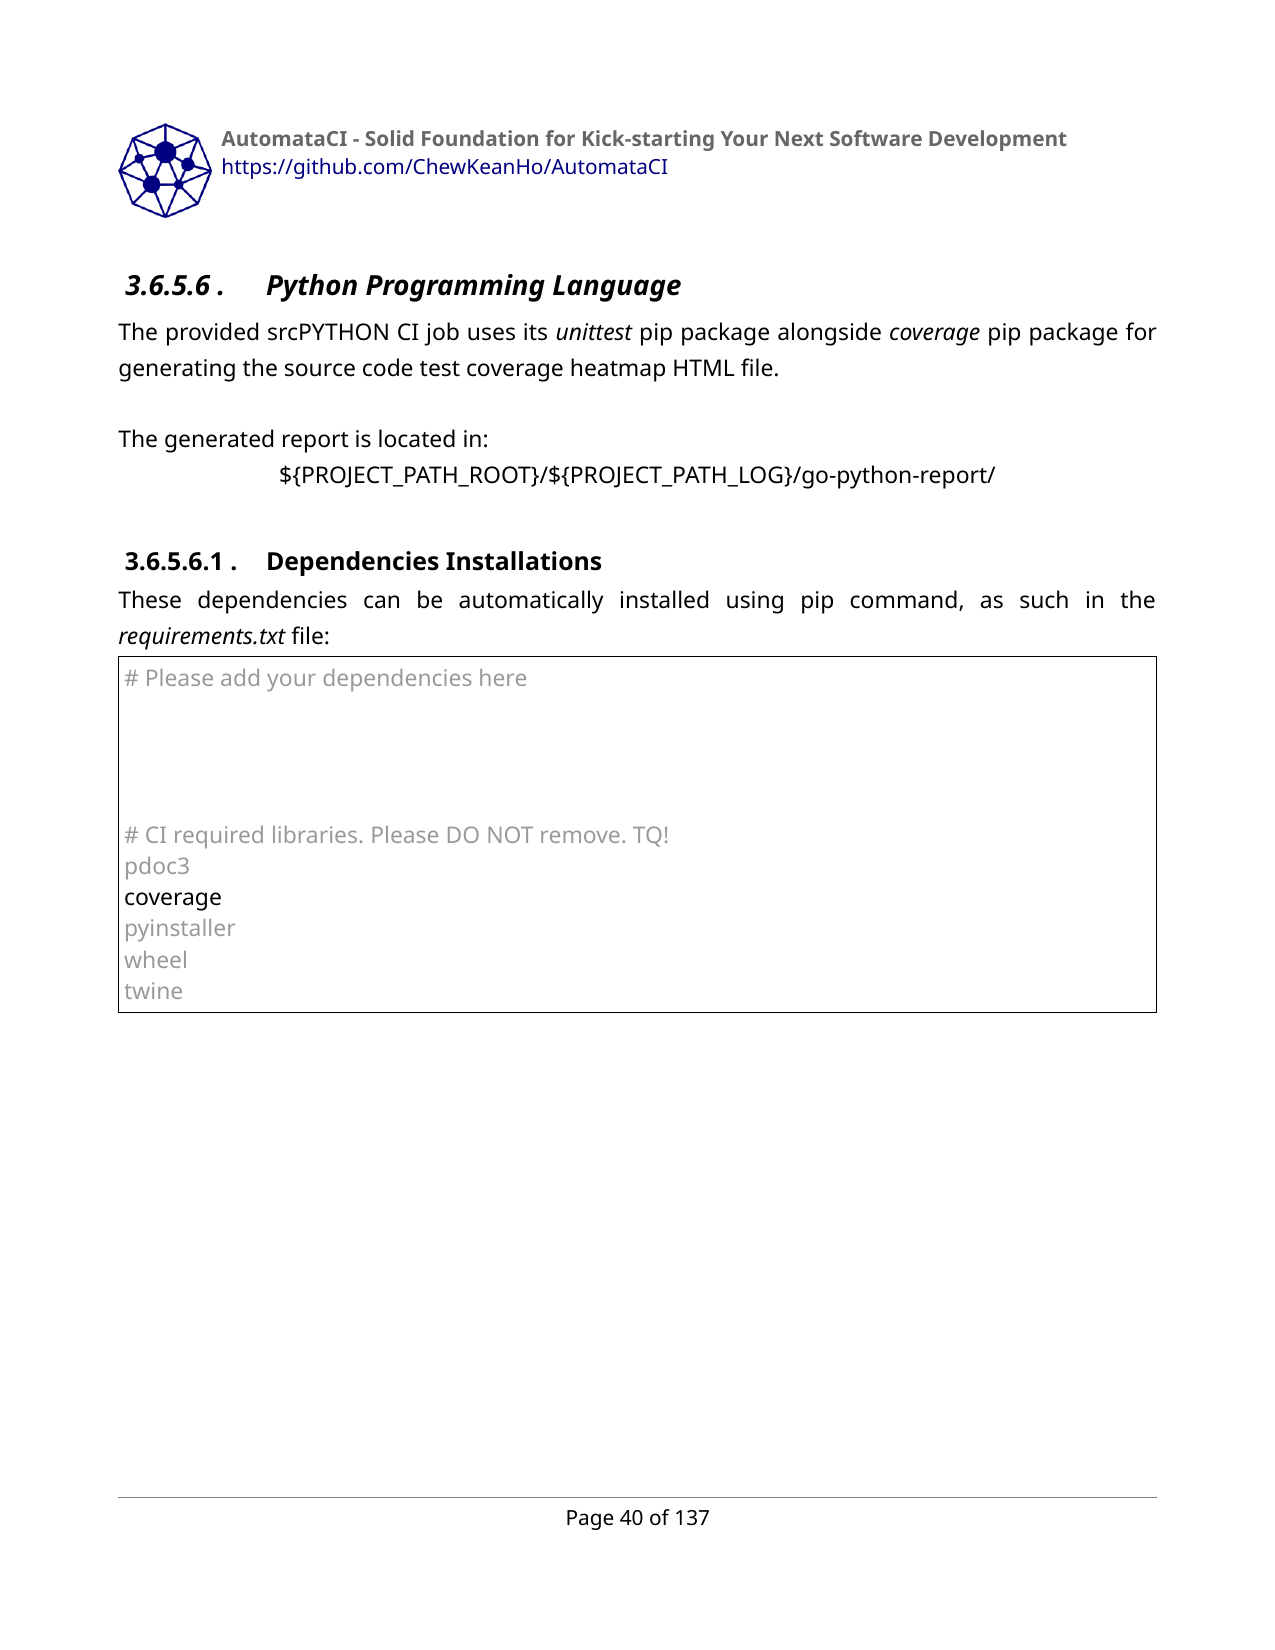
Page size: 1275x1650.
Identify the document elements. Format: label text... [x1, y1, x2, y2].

text These dependencies can be automatically installed using pip command, as such in the requirements.txt file: [118, 584, 1157, 651]
text ${PROJECT_PATH_ROOT}/${PROJECT_PATH_LOG}/go-python-report/ [118, 459, 1157, 491]
text The provided srcPYTHON CI job uses its unittest pip package alongside coverage pip package for generating the source code test coverage heatmap HTML file. [118, 316, 1157, 383]
subtitle Dependencies Installations [118, 544, 1157, 577]
table_header # Please add your dependencies here # CI required libraries. Please DO NOT remove. TQ! pdoc3 coverage pyinstaller wheel twine [119, 657, 1156, 1012]
subtitle Python Programming Language [118, 265, 1157, 303]
text The generated report is located in: [118, 423, 1157, 454]
picture [118, 123, 212, 218]
